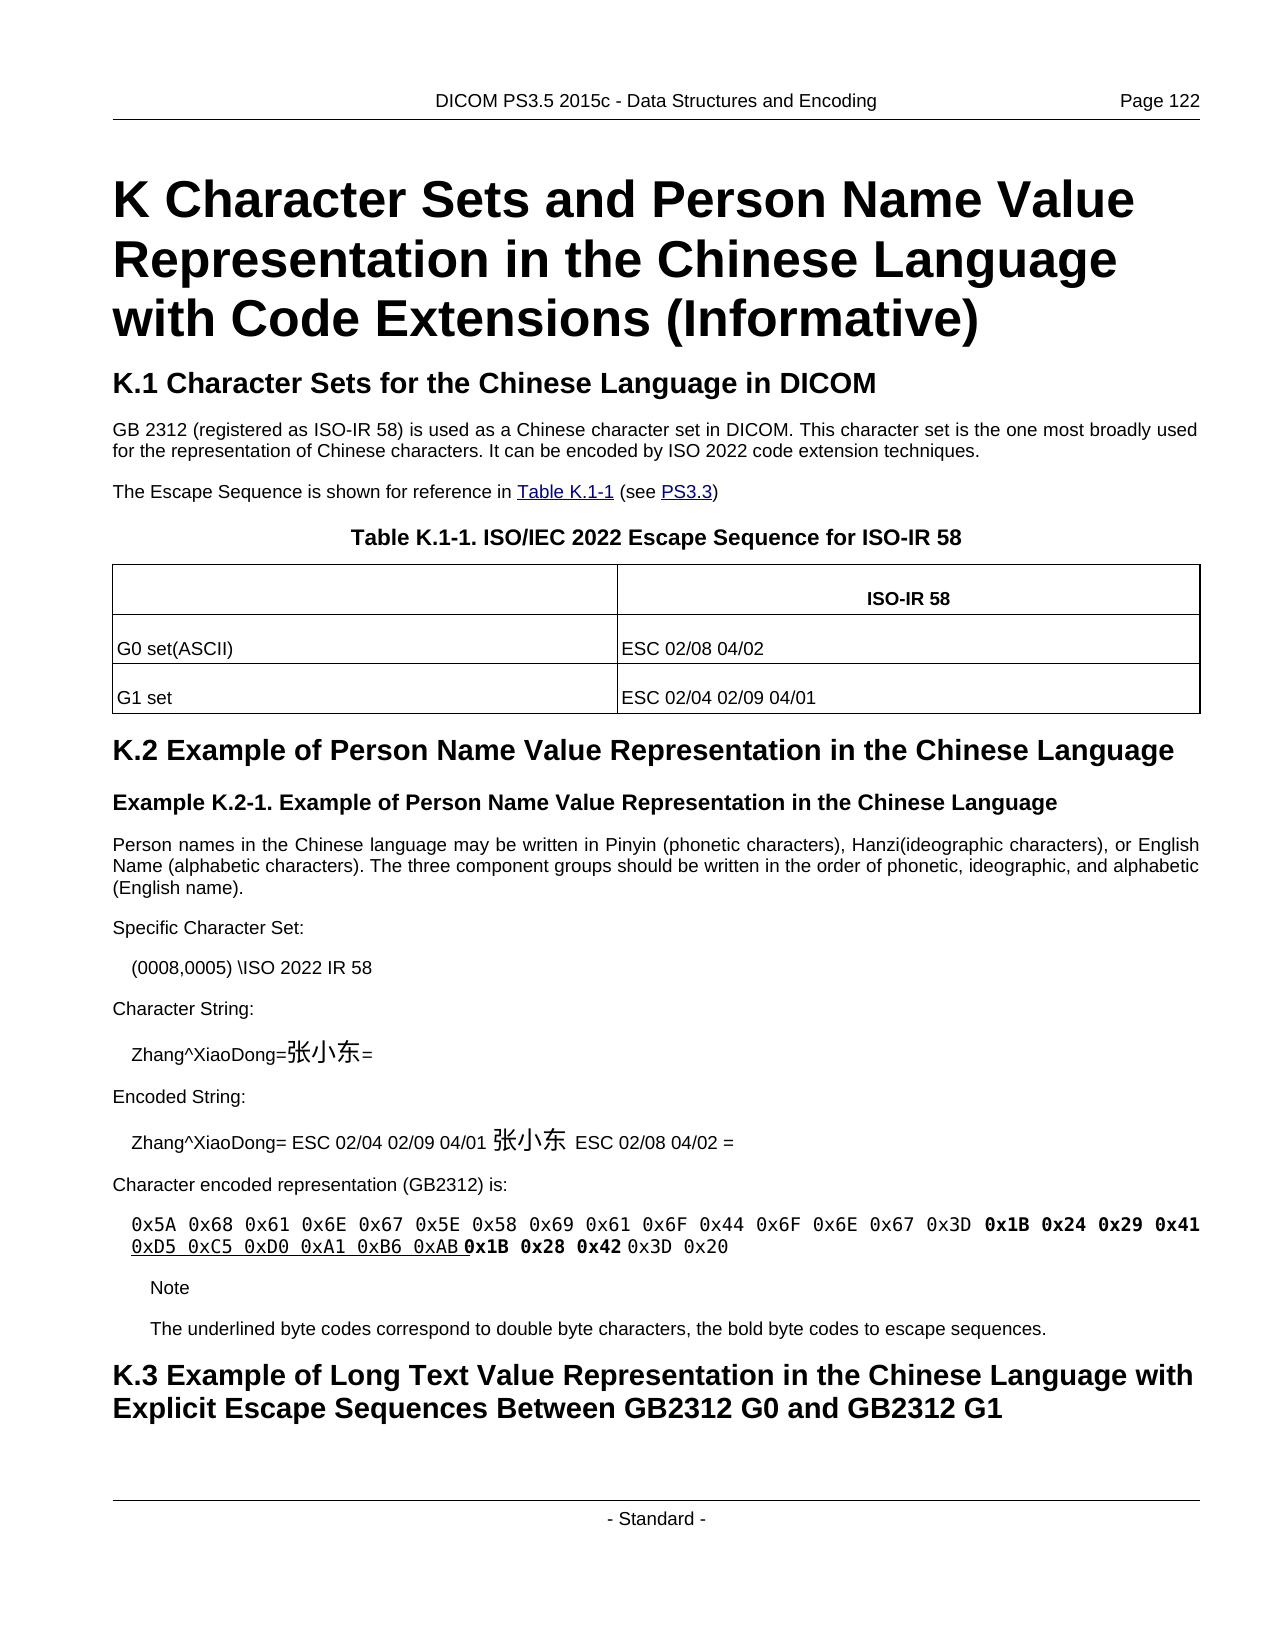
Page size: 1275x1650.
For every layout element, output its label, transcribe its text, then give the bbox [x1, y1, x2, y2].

text K.3 Example of Long Text Value Representation in the Chinese Language with Explicit Escape Sequences Between GB2312 G0 and GB2312 G1 [112, 1358, 1200, 1425]
text Specific Character Set: [112, 917, 1200, 938]
text Character encoded representation (GB2312) is: [112, 1174, 1200, 1195]
table_cell ESC 02/08 04/02 [618, 615, 1199, 663]
text (0008,0005) \ISO 2022 IR 58 [131, 957, 1200, 979]
table_cell G0 set(ASCII) [113, 615, 617, 663]
text K Character Sets and Person Name Value Representation in the Chinese Language with Code Extensions (Informative) [112, 169, 1200, 347]
text GB 2312 (registered as ISO-IR 58) is used as a Chinese character set in DICOM. This character set is the one most broadly used for the representation of Chinese characters. It can be encoded by ISO 2022 code extension techniques. [112, 418, 1200, 462]
text K.1 Character Sets for the Chinese Language in DICOM [112, 366, 1200, 400]
table_header ISO-IR 58 [618, 565, 1199, 613]
text Character String: [112, 997, 1200, 1019]
text K.2 Example of Person Name Value Representation in the Chinese Language [112, 733, 1200, 766]
table_cell ESC 02/04 02/09 04/01 [618, 664, 1199, 713]
text The underlined byte codes correspond to double byte characters, the bold byte codes to escape sequences. [150, 1317, 1162, 1339]
text Zhang^XiaoDong=张小东= [131, 1038, 1200, 1067]
text Encoded String: [112, 1086, 1200, 1107]
text Note [150, 1277, 1162, 1299]
text 0x5A 0x68 0x61 0x6E 0x67 0x5E 0x58 0x69 0x61 0x6F 0x44 0x6F 0x6E 0x67 0x3D 0x1B 0x24 0x29 0x41 0xD5 0xC5 0xD0 0xA1 0xB6 0xAB 0x1B 0x28 0x42 0x3D 0x20 [131, 1214, 1200, 1258]
text The Escape Sequence is shown for reference in Table K.1-1 (see PS3.3) [112, 480, 1200, 502]
text Zhang^XiaoDong= ESC 02/04 02/09 04/01 张小东 ESC 02/08 04/02 = [131, 1126, 1200, 1155]
text Table K.1-1. ISO/IEC 2022 Escape Sequence for ISO-IR 58 [112, 524, 1200, 550]
text Person names in the Chinese language may be written in Pinyin (phonetic characters), Hanzi(ideographic characters), or English Name (alphabetic characters). The three component groups should be written in the order of phonetic, ideographic, and alphabetic (English name). [112, 833, 1200, 898]
table_header [113, 565, 617, 613]
table_cell G1 set [113, 664, 617, 713]
text Example K.2-1. Example of Person Name Value Representation in the Chinese Language [112, 789, 1200, 814]
